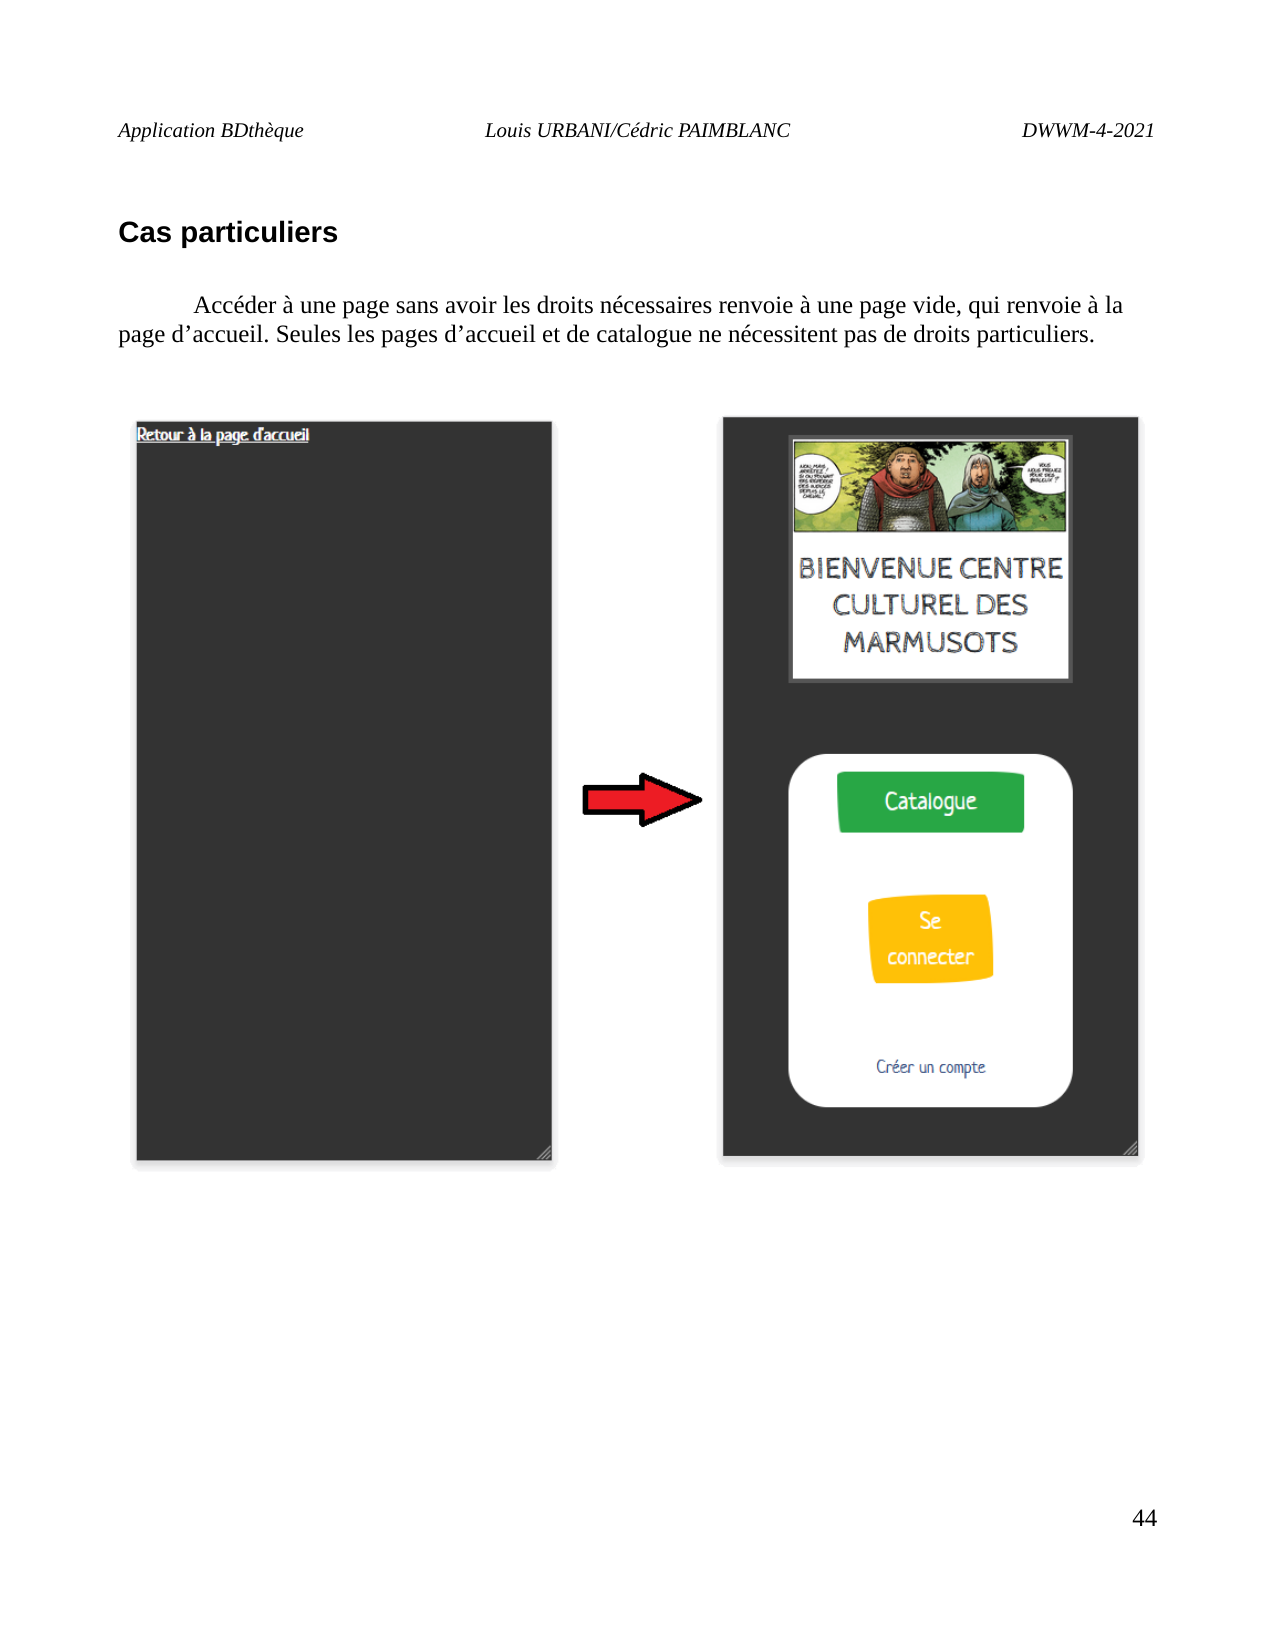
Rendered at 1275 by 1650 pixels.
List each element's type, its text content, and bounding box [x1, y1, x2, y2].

picture [118, 405, 1157, 1197]
text Accéder à une page sans avoir les droits nécessaires renvoie à une page vide, qui renvoie à la page d’accueil. Seules les pages d’accueil et de catalogue ne nécessitent pas de droits particuliers. [118, 290, 1157, 347]
subtitle Cas particuliers [118, 215, 1157, 249]
